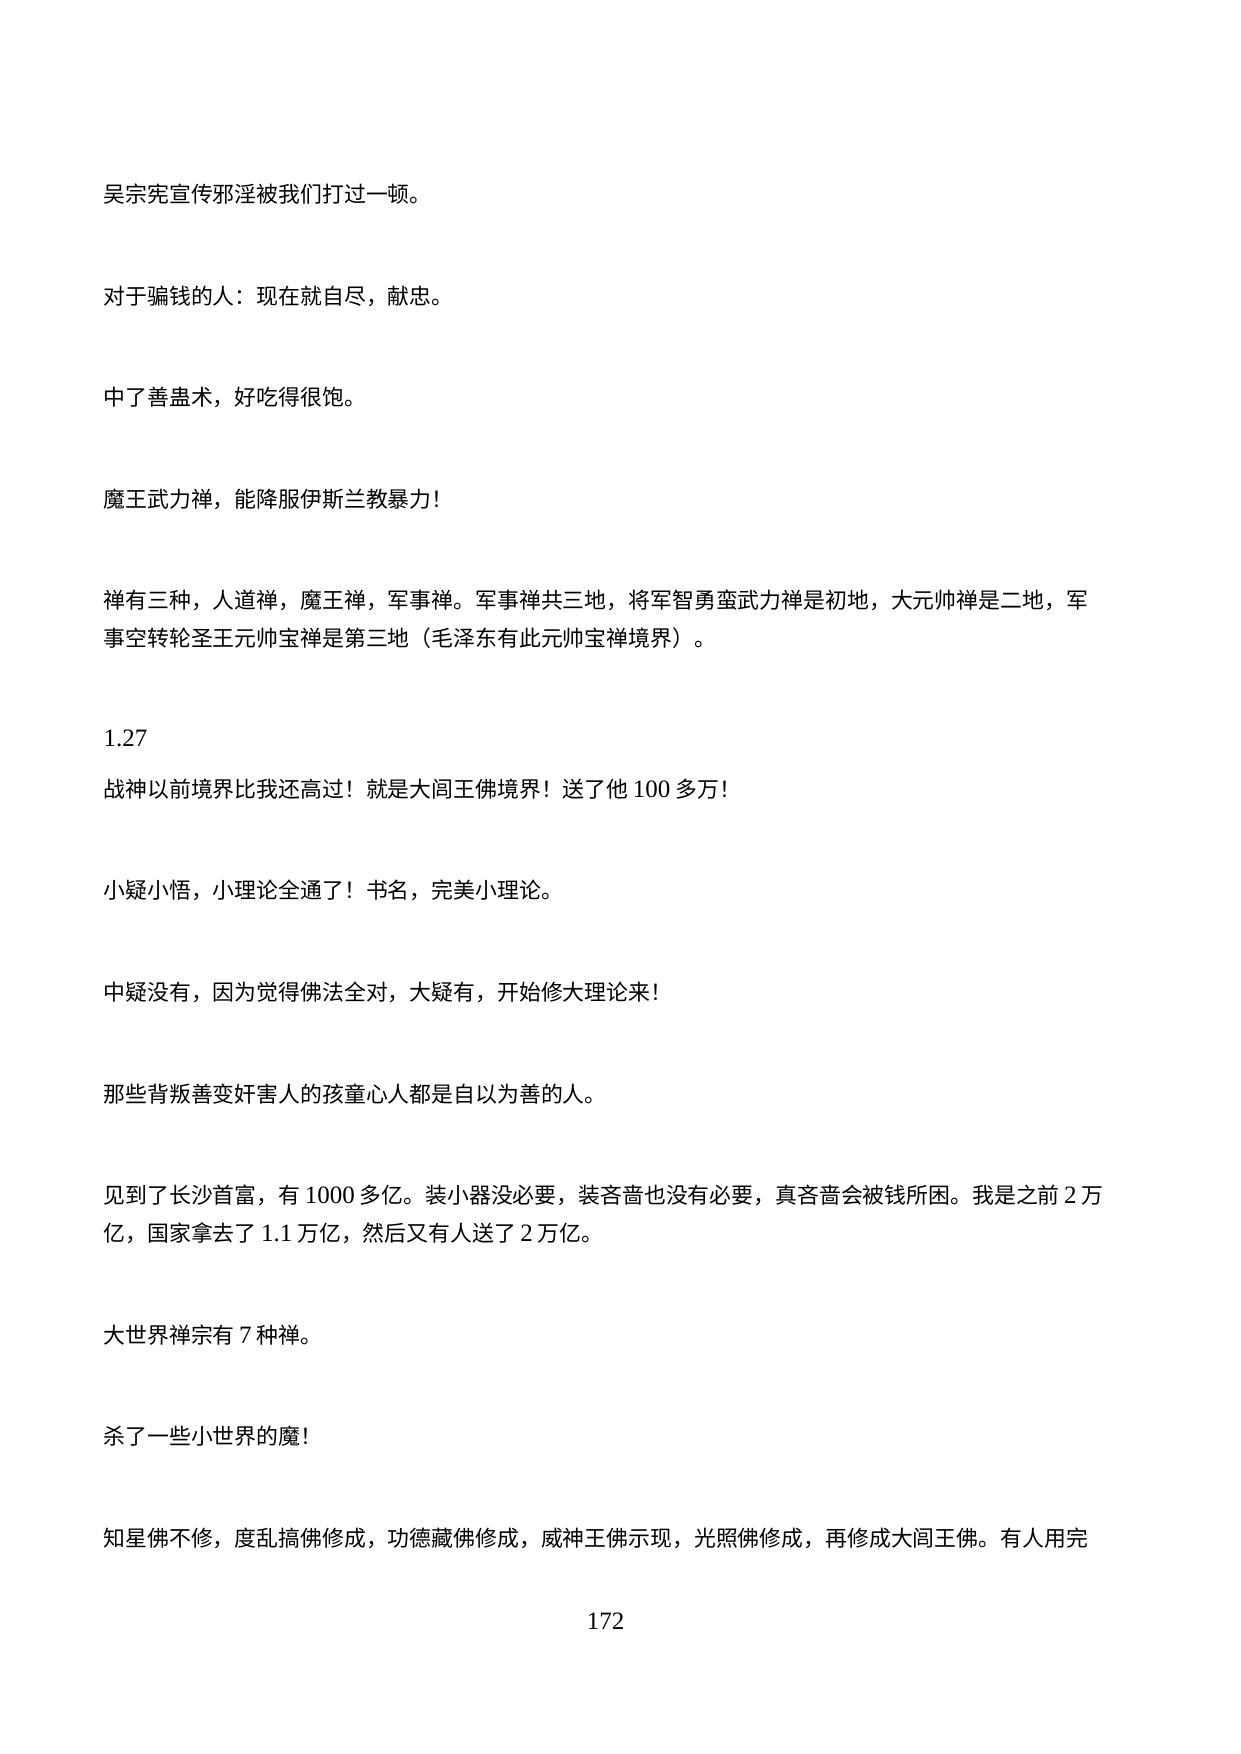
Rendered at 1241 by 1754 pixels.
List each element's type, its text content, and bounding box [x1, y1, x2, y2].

text 小疑小悟，小理论全通了！书名，完美小理论。 [103, 873, 1107, 905]
text 大世界禅宗有7种禅。 [103, 1318, 1107, 1349]
text 对于骗钱的人：现在就自尽，献忠。 [103, 279, 1107, 310]
text 见到了长沙首富，有1000多亿。装小器没必要，装吝啬也没有必要，真吝啬会被钱所困。我是之前2万亿，国家拿去了1.1万亿，然后又有人送了2万亿。 [103, 1178, 1107, 1248]
text 那些背叛善变奸害人的孩童心人都是自以为善的人。 [103, 1077, 1107, 1108]
text 知星佛不修，度乱搞佛修成，功德藏佛修成，威神王佛示现，光照佛修成，再修成大闾王佛。有人用完 [103, 1521, 1107, 1552]
text 吴宗宪宣传邪淫被我们打过一顿。 [103, 177, 1107, 209]
text 中了善蛊术，好吃得很饱。 [103, 380, 1107, 412]
text 禅有三种，人道禅，魔王禅，军事禅。军事禅共三地，将军智勇蛮武力禅是初地，大元帅禅是二地，军事空转轮圣王元帅宝禅是第三地（毛泽东有此元帅宝禅境界）。 [103, 583, 1107, 653]
text 杀了一些小世界的魔！ [103, 1419, 1107, 1451]
text 1.27 [103, 723, 1107, 752]
text 魔王武力禅，能降服伊斯兰教暴力！ [103, 482, 1107, 513]
text 中疑没有，因为觉得佛法全对，大疑有，开始修大理论来！ [103, 975, 1107, 1007]
text 战神以前境界比我还高过！就是大闾王佛境界！送了他100多万！ [103, 772, 1107, 803]
